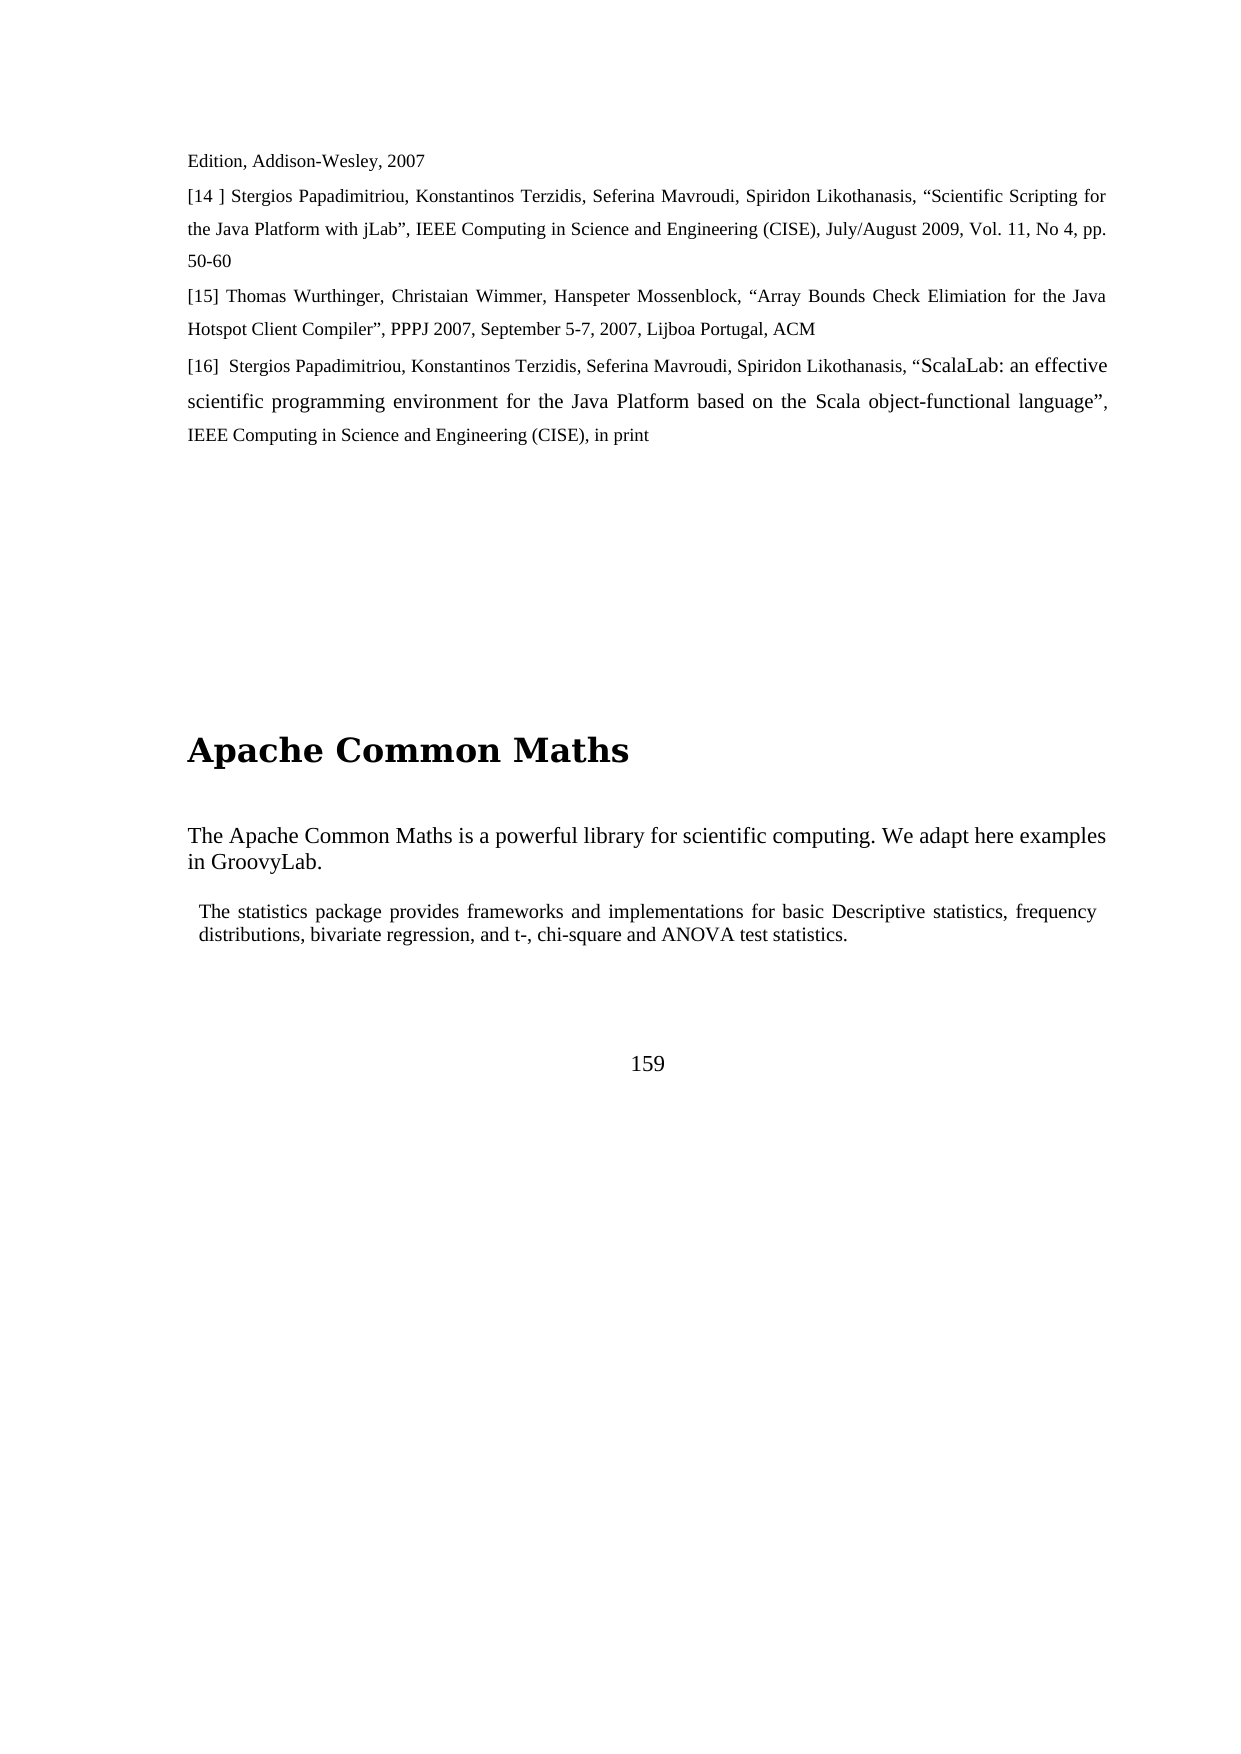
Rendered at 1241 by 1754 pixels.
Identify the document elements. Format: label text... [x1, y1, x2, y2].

text [16] Stergios Papadimitriou, Konstantinos Terzidis, Seferina Mavroudi, Spiridon Likothanasis, “ScalaLab: an effective scientific programming environment for the Java Platform based on the Scala object-functional language”, IEEE Computing in Science and Engineering (CISE), in print [187, 353, 1108, 445]
text [14 ] Stergios Papadimitriou, Konstantinos Terzidis, Seferina Mavroudi, Spiridon Likothanasis, “Scientific Scripting for the Java Platform with jLab”, IEEE Computing in Science and Engineering (CISE), July/August 2009, Vol. 11, No 4, pp. 50-60 [187, 185, 1108, 271]
subtitle Apache Common Maths [187, 731, 1108, 770]
text [15] Thomas Wurthinger, Christaian Wimmer, Hanspeter Mossenblock, “Array Bounds Check Elimiation for the Java Hotspot Client Compiler”, PPPJ 2007, September 5-7, 2007, Lijboa Portugal, ACM [187, 285, 1108, 339]
text The statistics package provides frameworks and implementations for basic Descriptive statistics, frequency distributions, bivariate regression, and t-, chi-square and ANOVA test statistics. [198, 899, 1097, 946]
text Edition, Addison-Wesley, 2007 [187, 150, 1108, 172]
text The Apache Common Maths is a powerful library for scientific computing. We adapt here examples in GroovyLab. [187, 822, 1108, 874]
